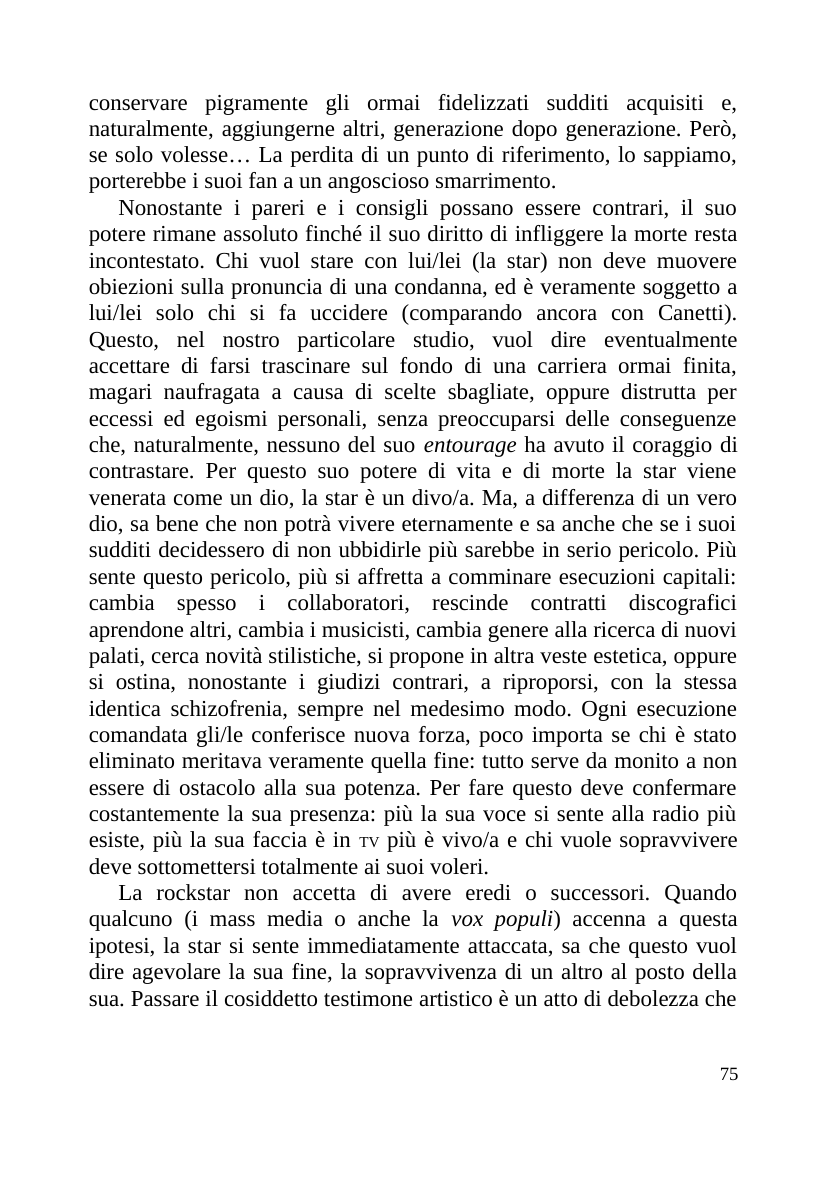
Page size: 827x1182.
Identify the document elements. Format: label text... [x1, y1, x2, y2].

text La rockstar non accetta di avere eredi o successori. Quando qualcuno (i mass media o anche la vox populi) accenna a questa ipotesi, la star si sente immediatamente attaccata, sa che questo vuol dire agevolare la sua fine, la sopravvivenza di un altro al posto della sua. Passare il cosiddetto testimone artistico è un atto di debolezza che [88, 879, 738, 1011]
text Nonostante i pareri e i consigli possano essere contrari, il suo potere rimane assoluto finché il suo diritto di infliggere la morte resta incontestato. Chi vuol stare con lui/lei (la star) non deve muovere obiezioni sulla pronuncia di una condanna, ed è veramente soggetto a lui/lei solo chi si fa uccidere (comparando ancora con Canetti). Questo, nel nostro particolare studio, vuol dire eventualmente accettare di farsi trascinare sul fondo di una carriera ormai finita, magari naufragata a causa di scelte sbagliate, oppure distrutta per eccessi ed egoismi personali, senza preoccuparsi delle conseguenze che, naturalmente, nessuno del suo entourage ha avuto il coraggio di contrastare. Per questo suo potere di vita e di morte la star viene venerata come un dio, la star è un divo/a. Ma, a differenza di un vero dio, sa bene che non potrà vivere eternamente e sa anche che se i suoi sudditi decidessero di non ubbidirle più sarebbe in serio pericolo. Più sente questo pericolo, più si affretta a comminare esecuzioni capitali: cambia spesso i collaboratori, rescinde contratti discografici aprendone altri, cambia i musicisti, cambia genere alla ricerca di nuovi palati, cerca novità stilistiche, si propone in altra veste estetica, oppure si ostina, nonostante i giudizi contrari, a riproporsi, con la stessa identica schizofrenia, sempre nel medesimo modo. Ogni esecuzione comandata gli/le conferisce nuova forza, poco importa se chi è stato eliminato meritava veramente quella fine: tutto serve da monito a non essere di ostacolo alla sua potenza. Per fare questo deve confermare costantemente la sua presenza: più la sua voce si sente alla radio più esiste, più la sua faccia è in tv più è vivo/a e chi vuole sopravvivere deve sottomettersi totalmente ai suoi voleri. [88, 194, 738, 879]
text conservare pigramente gli ormai fidelizzati sudditi acquisiti e, naturalmente, aggiungerne altri, generazione dopo generazione. Però, se solo volesse… La perdita di un punto di riferimento, lo sappiamo, porterebbe i suoi fan a un angoscioso smarrimento. [88, 88, 738, 194]
